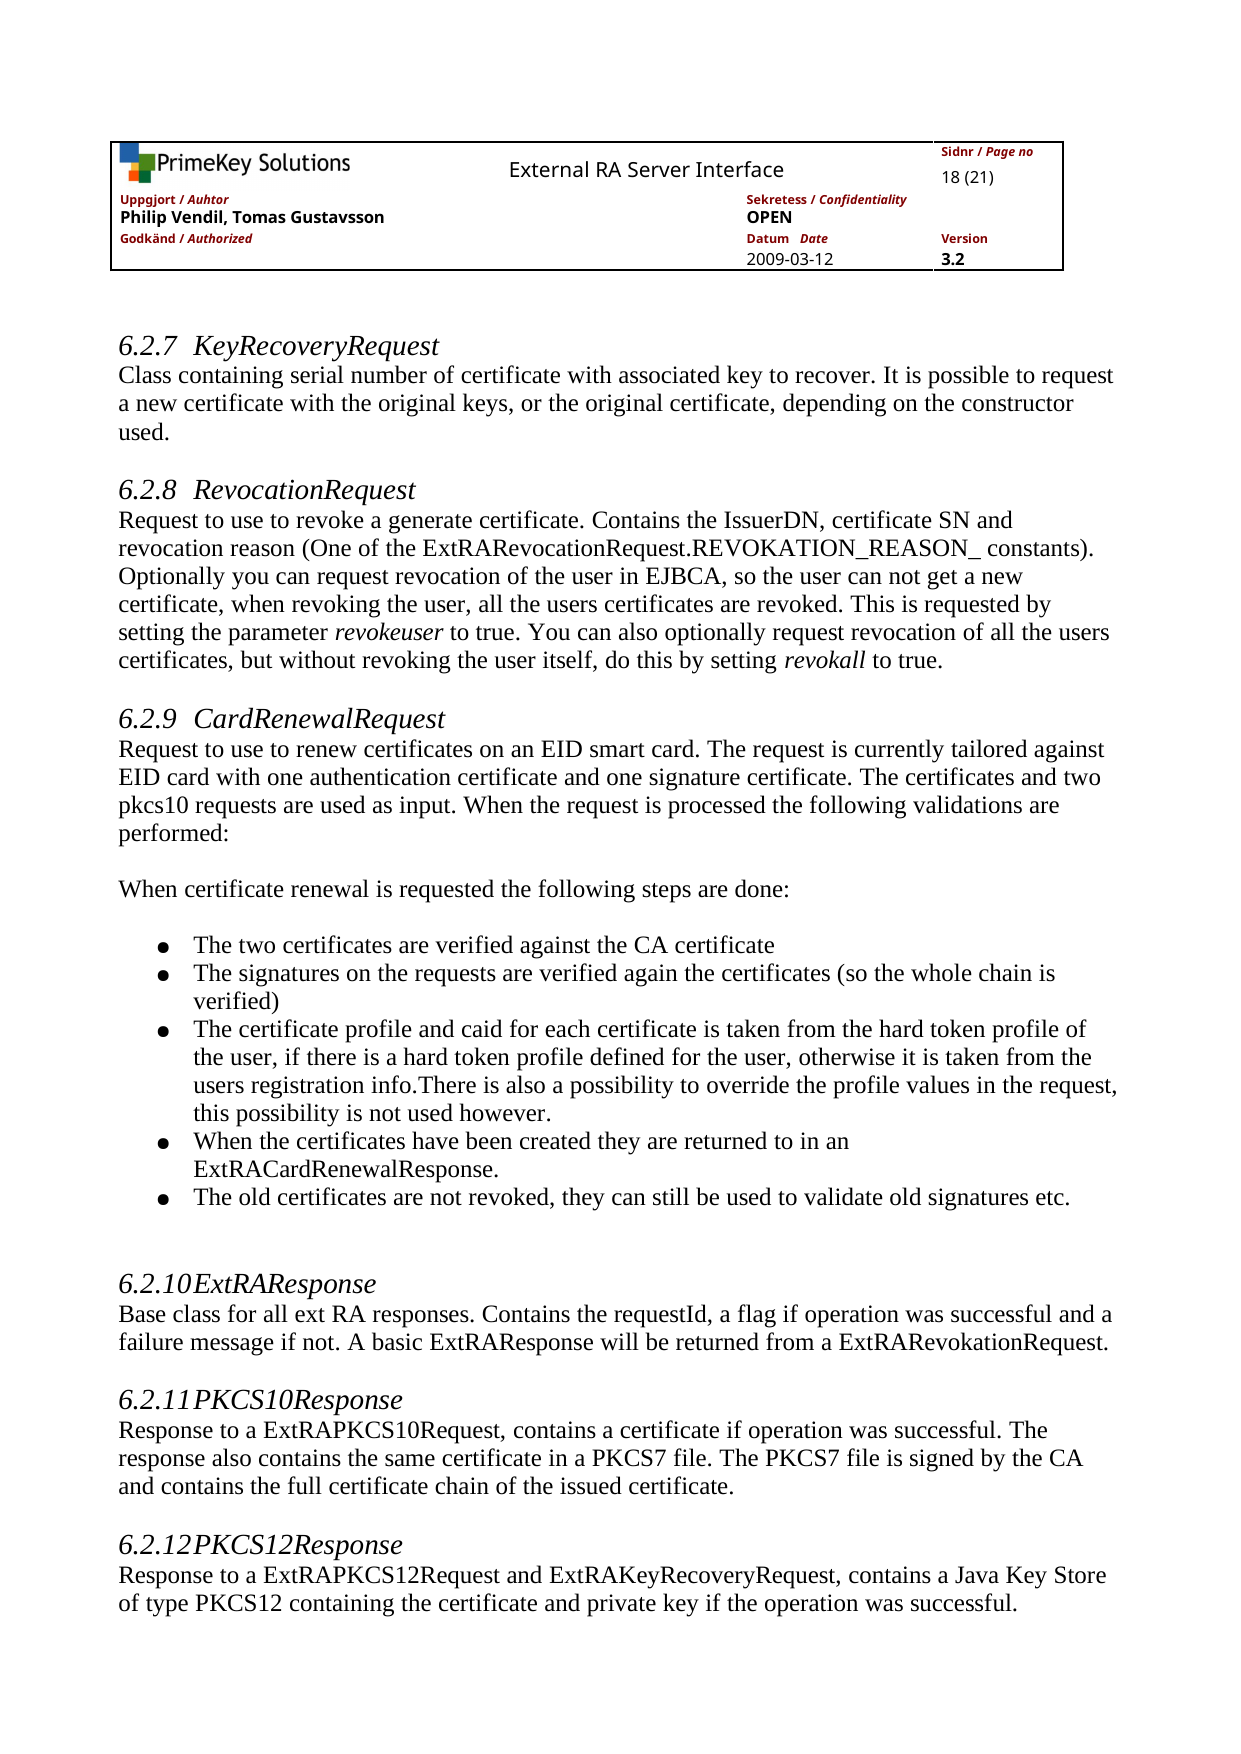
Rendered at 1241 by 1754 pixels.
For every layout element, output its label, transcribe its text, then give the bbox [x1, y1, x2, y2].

subtitle RevocationRequest [118, 473, 1122, 506]
text Request to use to renew certificates on an EID smart card. The request is currently tailored against EID card with one authentication certificate and one signature certificate. The certificates and two pkcs10 requests are used as input. When the request is processed the following validations are performed: [118, 734, 1122, 847]
subtitle PKCS12Response [118, 1528, 1122, 1561]
list The signatures on the requests are verified again the certificates (so the whole chain is verified) [156, 959, 1122, 1015]
subtitle CardRenewalRequest [118, 702, 1122, 734]
text Response to a ExtRAPKCS12Request and ExtRAKeyRecoveryRequest, contains a Java Key Store of type PKCS12 containing the certificate and private key if the operation was successful. [118, 1561, 1122, 1617]
list The old certificates are not revoked, they can still be used to validate old signatures etc. [156, 1183, 1122, 1211]
text Response to a ExtRAPKCS10Request, contains a certificate if operation was successful. The response also contains the same certificate in a PKCS7 file. The PKCS7 file is signed by the CA and contains the full certificate chain of the issued certificate. [118, 1416, 1122, 1500]
subtitle ExtRAResponse [118, 1267, 1122, 1299]
text Request to use to revoke a generate certificate. Contains the IssuerDN, certificate SN and revocation reason (One of the ExtRARevocationRequest.REVOKATION_REASON_ constants). [118, 506, 1122, 562]
subtitle PKCS10Response [118, 1383, 1122, 1416]
text Base class for all ext RA responses. Contains the requestId, a flag if operation was successful and a failure message if not. A basic ExtRAResponse will be returned from a ExtRARevokationRequest. [118, 1299, 1122, 1356]
text Class containing serial number of certificate with associated key to recover. It is possible to request a new certificate with the original keys, or the original certificate, depending on the constructor used. [118, 361, 1122, 445]
list The certificate profile and caid for each certificate is taken from the hard token profile of the user, if there is a hard token profile defined for the user, otherwise it is taken from the users registration info.There is also a possibility to override the profile values in the request, this possibility is not used however. [156, 1015, 1122, 1127]
list When the certificates have been created they are returned to in an ExtRACardRenewalResponse. [156, 1127, 1122, 1183]
text Optionally you can request revocation of the user in EJBCA, so the user can not get a new certificate, when revoking the user, all the users certificates are revoked. This is requested by setting the parameter revokeuser to true. You can also optionally request revocation of all the users certificates, but without revoking the user itself, do this by setting revokall to true. [118, 562, 1122, 674]
subtitle KeyRecoveryRequest [118, 329, 1122, 361]
list The two certificates are verified against the CA certificate [156, 931, 1122, 959]
text When certificate renewal is requested the following steps are done: [118, 875, 1122, 903]
